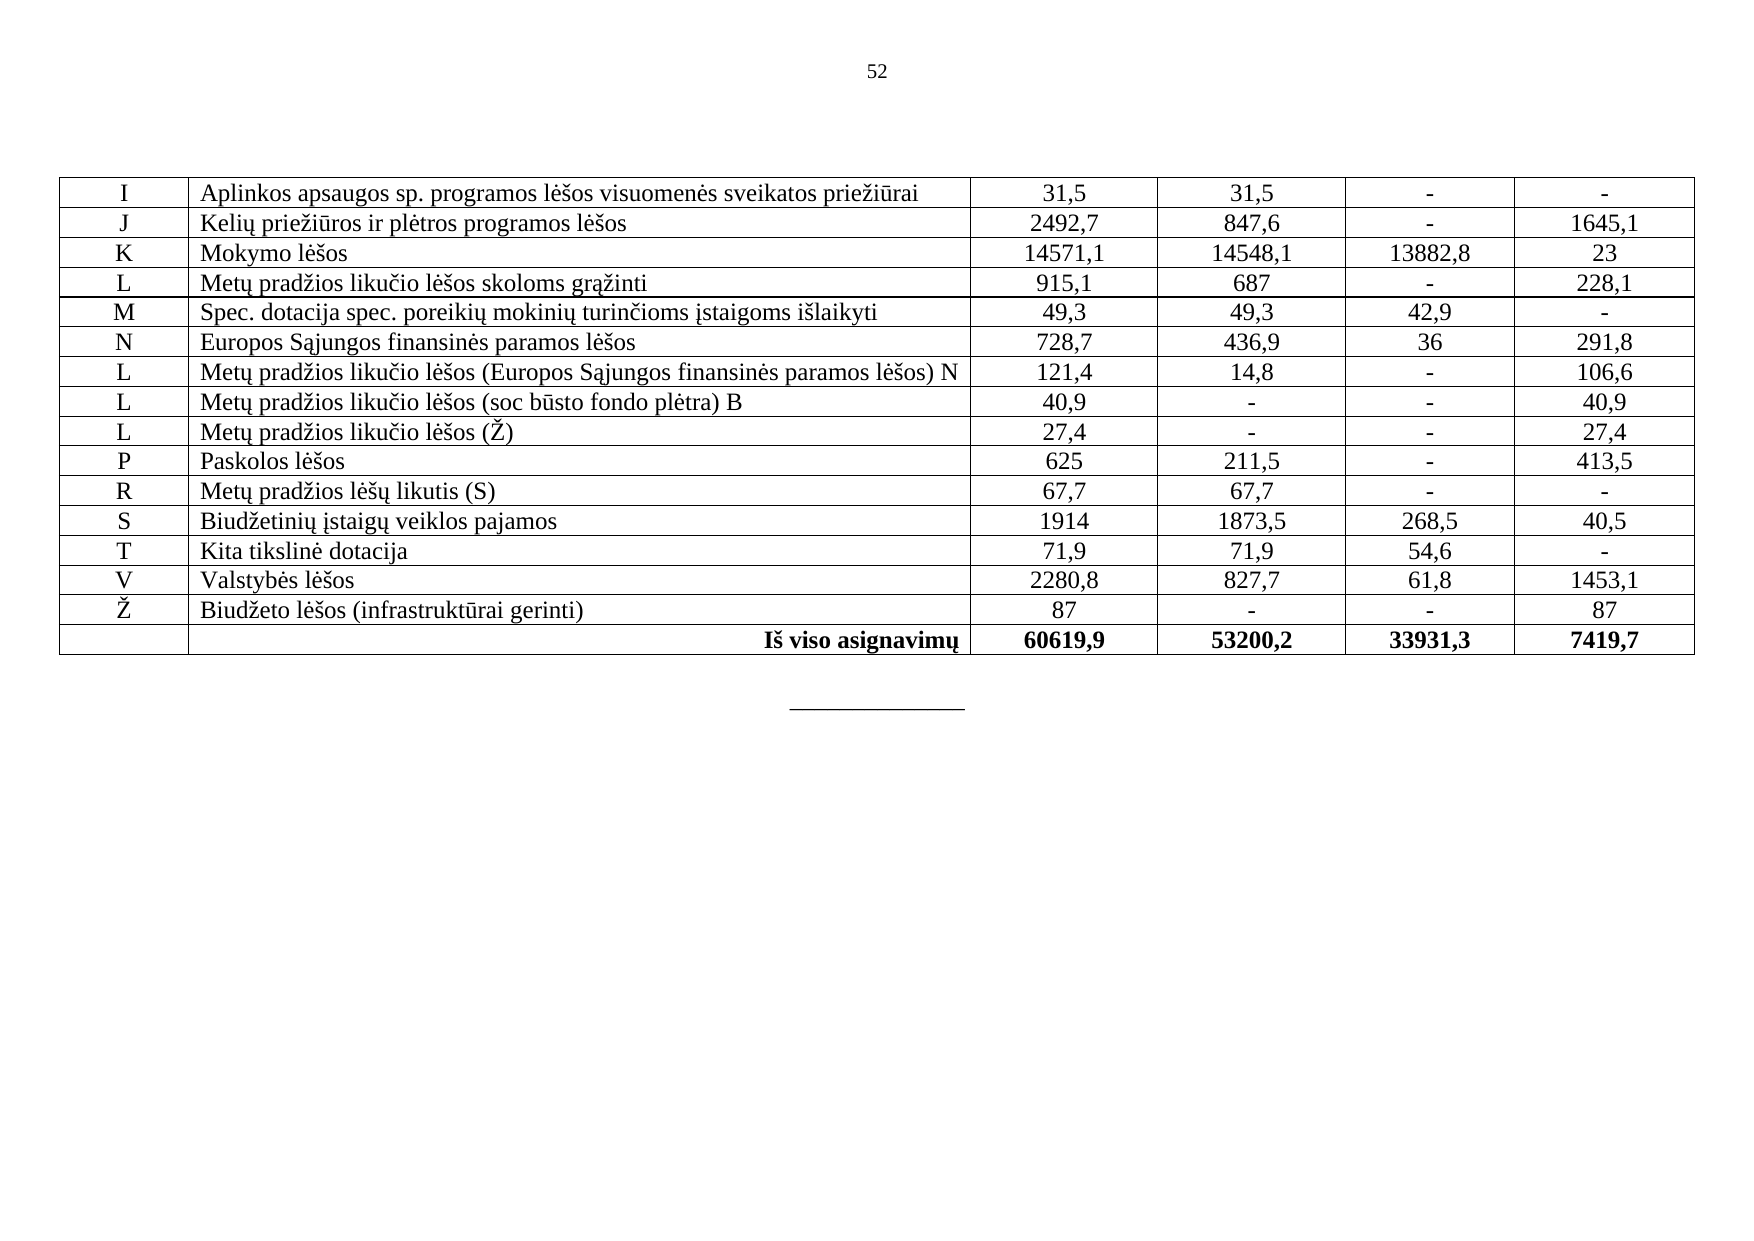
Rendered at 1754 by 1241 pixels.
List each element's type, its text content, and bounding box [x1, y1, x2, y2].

table_cell Iš viso asignavimų [189, 625, 970, 654]
table_cell R [60, 476, 188, 505]
table_cell J [60, 208, 188, 237]
table_cell - [1346, 595, 1514, 624]
table_cell Metų pradžios likučio lėšos (Ž) [189, 417, 970, 445]
table_cell - [1515, 476, 1694, 505]
table_cell 2492,7 [971, 208, 1157, 237]
table_cell 40,9 [971, 387, 1157, 416]
table_cell 625 [971, 446, 1157, 475]
table_cell Biudžeto lėšos (infrastruktūrai gerinti) [189, 595, 970, 624]
table_cell 413,5 [1515, 446, 1694, 475]
table_cell 42,9 [1346, 298, 1514, 326]
table_cell L [60, 417, 188, 445]
table_cell 31,5 [1158, 178, 1345, 207]
table_cell - [1515, 298, 1694, 326]
table_cell 13882,8 [1346, 238, 1514, 267]
table_cell - [1158, 595, 1345, 624]
table_cell 61,8 [1346, 566, 1514, 594]
table_cell - [1346, 268, 1514, 296]
table_cell Metų pradžios likučio lėšos (soc būsto fondo plėtra) B [189, 387, 970, 416]
table_cell Mokymo lėšos [189, 238, 970, 267]
table_cell 40,5 [1515, 506, 1694, 535]
table_cell 87 [1515, 595, 1694, 624]
table_cell 687 [1158, 268, 1345, 296]
table_cell 7419,7 [1515, 625, 1694, 654]
table_cell 1873,5 [1158, 506, 1345, 535]
table_cell 60619,9 [971, 625, 1157, 654]
table_cell 14548,1 [1158, 238, 1345, 267]
table_cell - [1346, 208, 1514, 237]
table_cell Biudžetinių įstaigų veiklos pajamos [189, 506, 970, 535]
table_cell 36 [1346, 327, 1514, 356]
table_cell 121,4 [971, 357, 1157, 386]
table_cell 49,3 [971, 298, 1157, 326]
table_cell 71,9 [1158, 536, 1345, 564]
table_cell Paskolos lėšos [189, 446, 970, 475]
table_cell 71,9 [971, 536, 1157, 564]
table_cell - [1346, 178, 1514, 207]
table_cell Valstybės lėšos [189, 566, 970, 594]
table_cell K [60, 238, 188, 267]
table_cell S [60, 506, 188, 535]
table_cell 228,1 [1515, 268, 1694, 296]
table_cell M [60, 298, 188, 326]
text ______________ [118, 684, 1636, 712]
table_cell 1453,1 [1515, 566, 1694, 594]
table_cell - [1346, 387, 1514, 416]
table_cell 27,4 [971, 417, 1157, 445]
table_cell 87 [971, 595, 1157, 624]
table_cell 827,7 [1158, 566, 1345, 594]
table_cell Kita tikslinė dotacija [189, 536, 970, 564]
table_cell V [60, 566, 188, 594]
table_cell Europos Sąjungos finansinės paramos lėšos [189, 327, 970, 356]
table_cell 40,9 [1515, 387, 1694, 416]
table_cell 728,7 [971, 327, 1157, 356]
table_cell - [1158, 417, 1345, 445]
table_cell 436,9 [1158, 327, 1345, 356]
table_cell 27,4 [1515, 417, 1694, 445]
table_cell 33931,3 [1346, 625, 1514, 654]
table_cell - [1346, 446, 1514, 475]
table_cell - [1515, 536, 1694, 564]
table_cell N [60, 327, 188, 356]
table_cell Metų pradžios likučio lėšos skoloms grąžinti [189, 268, 970, 296]
table_cell 268,5 [1346, 506, 1514, 535]
table_cell 915,1 [971, 268, 1157, 296]
table_cell 1645,1 [1515, 208, 1694, 237]
table_cell 106,6 [1515, 357, 1694, 386]
table_cell Metų pradžios likučio lėšos (Europos Sąjungos finansinės paramos lėšos) N [189, 357, 970, 386]
table_cell 1914 [971, 506, 1157, 535]
table_cell [60, 625, 188, 654]
table_cell L [60, 387, 188, 416]
table_cell 67,7 [971, 476, 1157, 505]
table_cell - [1346, 476, 1514, 505]
table_cell T [60, 536, 188, 564]
table_cell Ž [60, 595, 188, 624]
table_cell L [60, 268, 188, 296]
table_cell 211,5 [1158, 446, 1345, 475]
table_cell P [60, 446, 188, 475]
table_cell 847,6 [1158, 208, 1345, 237]
table_cell Spec. dotacija spec. poreikių mokinių turinčioms įstaigoms išlaikyti [189, 298, 970, 326]
table_cell 23 [1515, 238, 1694, 267]
table_cell 14,8 [1158, 357, 1345, 386]
table_cell 53200,2 [1158, 625, 1345, 654]
table_cell Aplinkos apsaugos sp. programos lėšos visuomenės sveikatos priežiūrai [189, 178, 970, 207]
table_cell 291,8 [1515, 327, 1694, 356]
table_cell 14571,1 [971, 238, 1157, 267]
table_cell - [1346, 357, 1514, 386]
table_cell 2280,8 [971, 566, 1157, 594]
table_cell I [60, 178, 188, 207]
table_cell Kelių priežiūros ir plėtros programos lėšos [189, 208, 970, 237]
table_cell - [1158, 387, 1345, 416]
table_cell 31,5 [971, 178, 1157, 207]
table_cell 54,6 [1346, 536, 1514, 564]
table_cell - [1346, 417, 1514, 445]
table_cell Metų pradžios lėšų likutis (S) [189, 476, 970, 505]
table_cell L [60, 357, 188, 386]
table_cell 49,3 [1158, 298, 1345, 326]
table_cell - [1515, 178, 1694, 207]
table_cell 67,7 [1158, 476, 1345, 505]
